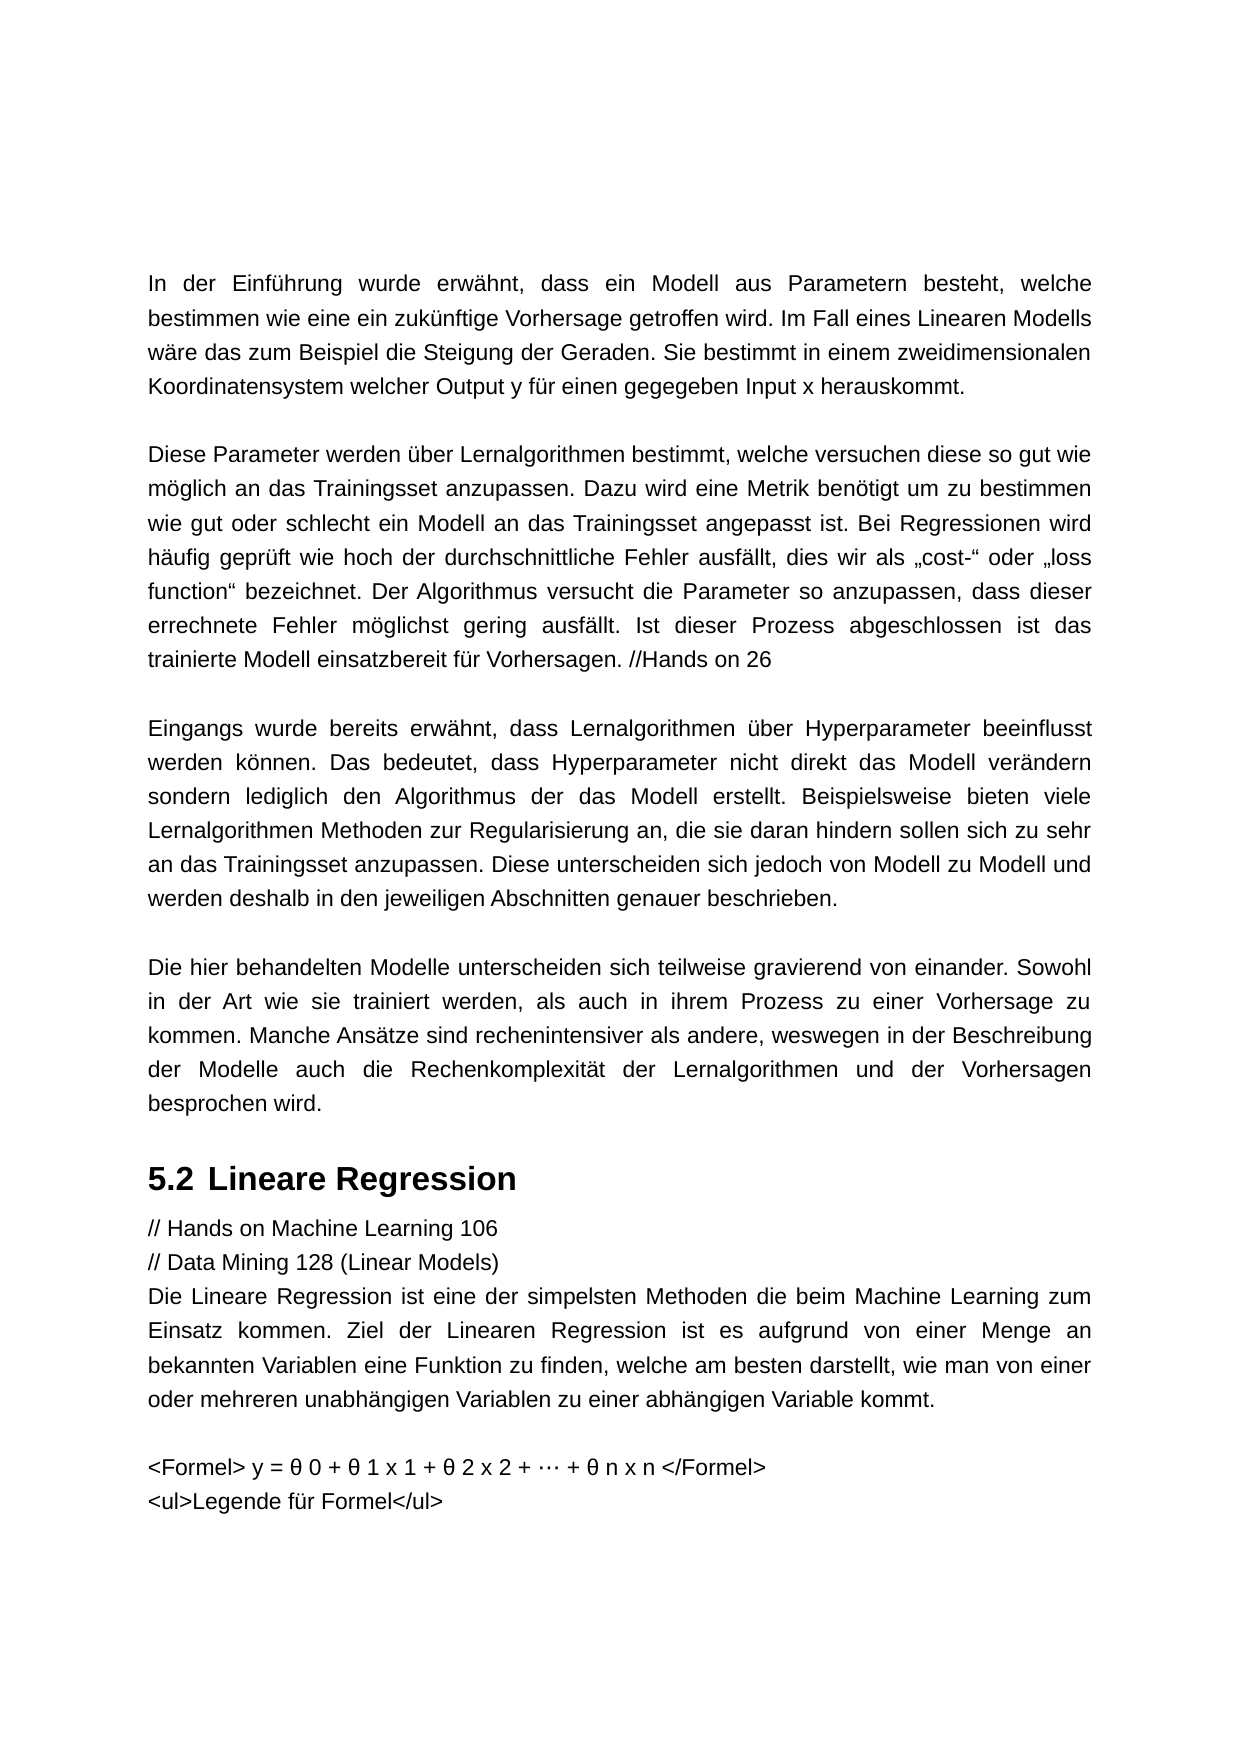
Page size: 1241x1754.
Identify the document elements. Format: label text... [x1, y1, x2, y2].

subtitle Lineare Regression [148, 1159, 1092, 1197]
text Die Lineare Regression ist eine der simpelsten Methoden die beim Machine Learning zum Einsatz kommen. Ziel der Linearen Regression ist es aufgrund von einer Menge an bekannten Variablen eine Funktion zu finden, welche am besten darstellt, wie man von einer oder mehreren unabhängigen Variablen zu einer abhängigen Variable kommt. [148, 1283, 1092, 1412]
text Eingangs wurde bereits erwähnt, dass Lernalgorithmen über Hyperparameter beeinflusst werden können. Das bedeutet, dass Hyperparameter nicht direkt das Modell verändern sondern lediglich den Algorithmus der das Modell erstellt. Beispielsweise bieten viele Lernalgorithmen Methoden zur Regularisierung an, die sie daran hindern sollen sich zu sehr an das Trainingsset anzupassen. Diese unterscheiden sich jedoch von Modell zu Modell und werden deshalb in den jeweiligen Abschnitten genauer beschrieben. [148, 714, 1092, 912]
text <Formel> y = θ 0 + θ 1 x 1 + θ 2 x 2 + ⋯ + θ n x n </Formel> [148, 1454, 1092, 1480]
text // Hands on Machine Learning 106 [148, 1215, 1092, 1241]
text Diese Parameter werden über Lernalgorithmen bestimmt, welche versuchen diese so gut wie möglich an das Trainingsset anzupassen. Dazu wird eine Metrik benötigt um zu bestimmen wie gut oder schlecht ein Modell an das Trainingsset angepasst ist. Bei Regressionen wird häufig geprüft wie hoch der durchschnittliche Fehler ausfällt, dies wir als „cost-“ oder „loss function“ bezeichnet. Der Algorithmus versucht die Parameter so anzupassen, dass dieser errechnete Fehler möglichst gering ausfällt. Ist dieser Prozess abgeschlossen ist das trainierte Modell einsatzbereit für Vorhersagen. //Hands on 26 [148, 441, 1092, 673]
text Die hier behandelten Modelle unterscheiden sich teilweise gravierend von einander. Sowohl in der Art wie sie trainiert werden, als auch in ihrem Prozess zu einer Vorhersage zu kommen. Manche Ansätze sind rechenintensiver als andere, weswegen in der Beschreibung der Modelle auch die Rechenkomplexität der Lernalgorithmen und der Vorhersagen besprochen wird. [148, 954, 1092, 1117]
text <ul>Legende für Formel</ul> [148, 1488, 1092, 1514]
text In der Einführung wurde erwähnt, dass ein Modell aus Parametern besteht, welche bestimmen wie eine ein zukünftige Vorhersage getroffen wird. Im Fall eines Linearen Modells wäre das zum Beispiel die Steigung der Geraden. Sie bestimmt in einem zweidimensionalen Koordinatensystem welcher Output y für einen gegegeben Input x herauskommt. [148, 270, 1092, 399]
text // Data Mining 128 (Linear Models) [148, 1249, 1092, 1275]
